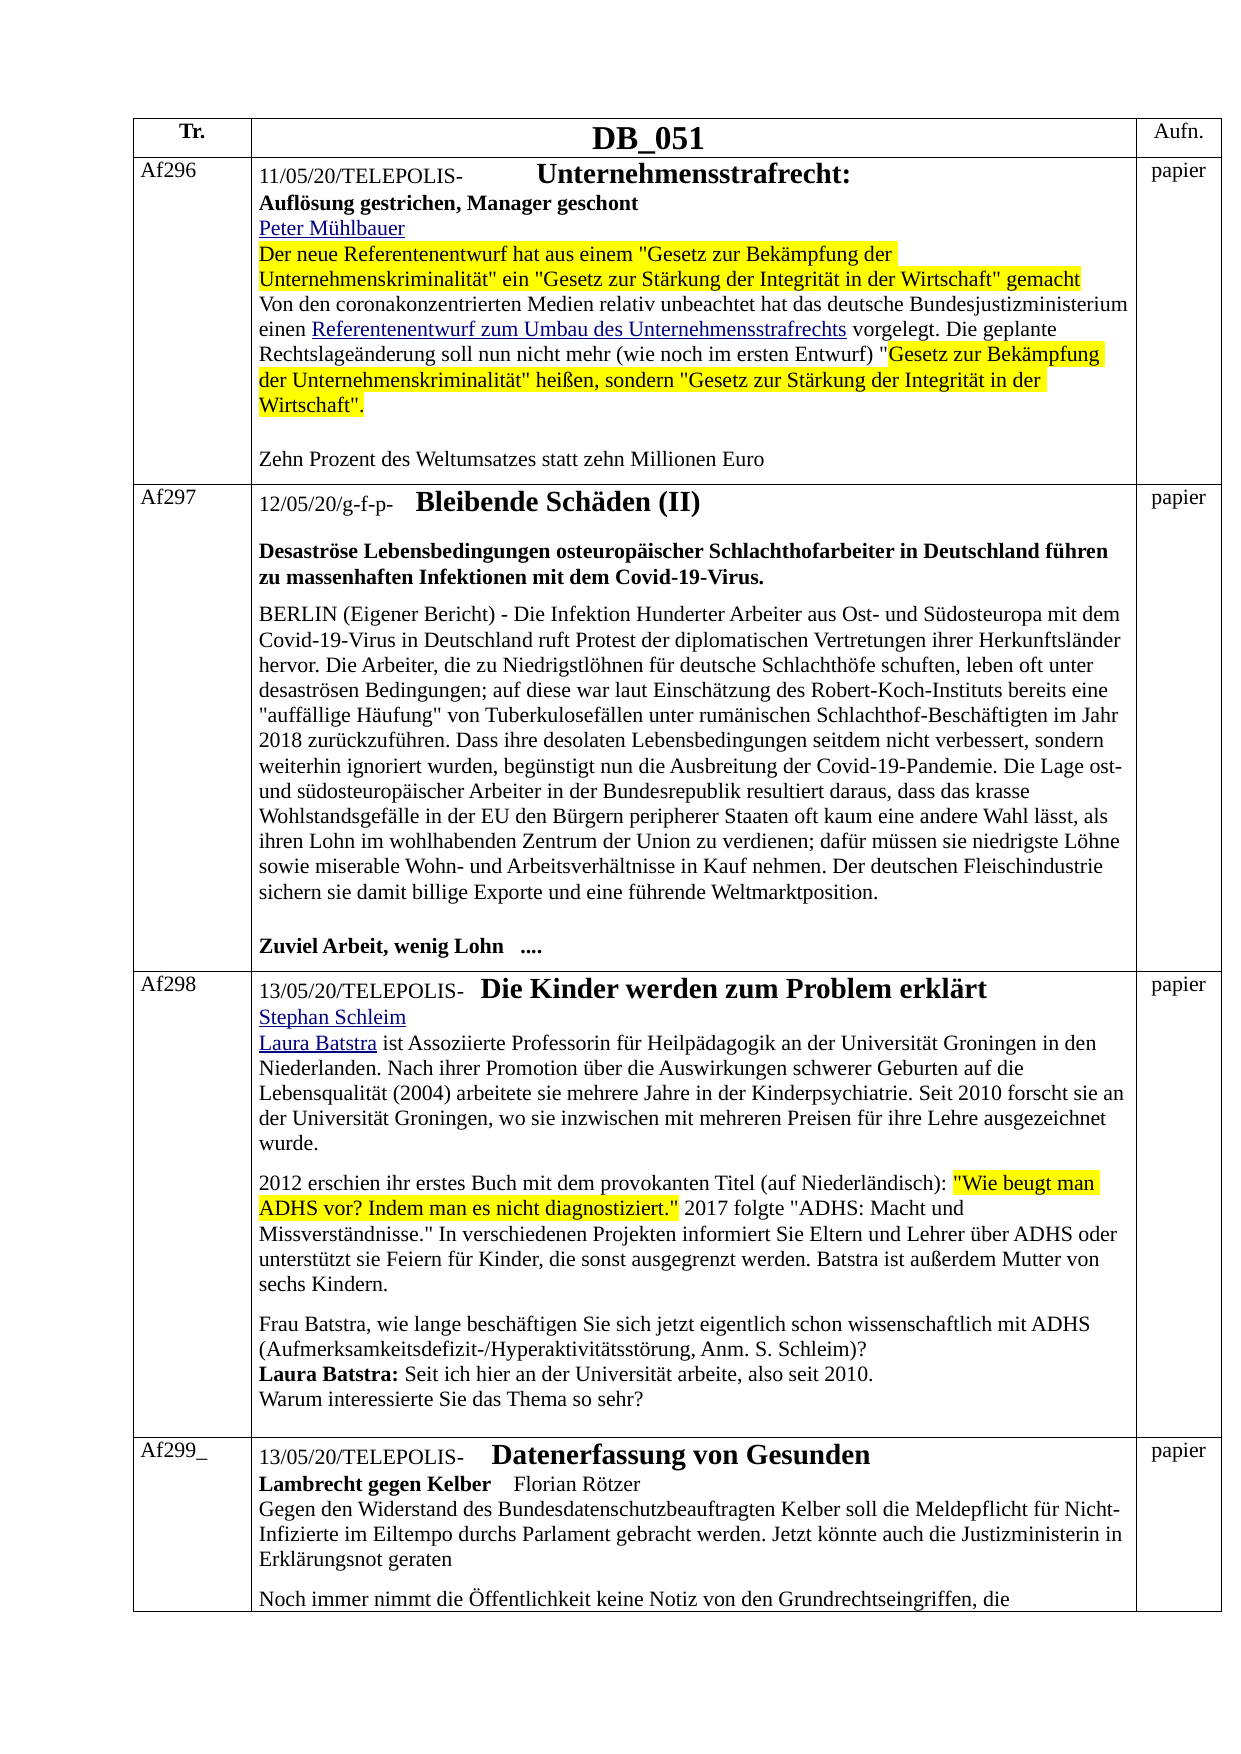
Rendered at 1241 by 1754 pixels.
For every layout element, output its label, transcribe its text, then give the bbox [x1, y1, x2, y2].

table_cell papier [1137, 158, 1221, 484]
table_header DB_051 [252, 119, 1136, 157]
table_cell Af299_ [134, 1438, 251, 1611]
table_header ­Tr. [134, 119, 251, 157]
table_cell papier [1137, 485, 1221, 971]
table_cell 12/05/20/g-f-p- Bleibende Schäden (II) Desaströse Lebensbedingungen osteuropäischer Schlachthofarbeiter in Deutschland führen zu massenhaften Infektionen mit dem Covid-19-Virus. BERLIN (Eigener Bericht) - Die Infektion Hunderter Arbeiter aus Ost- und Südosteuropa mit dem Covid-19-Virus in Deutschland ruft Protest der diplomatischen Vertretungen ihrer Herkunftsländer hervor. Die Arbeiter, die zu Niedrigstlöhnen für deutsche Schlachthöfe schuften, leben oft unter desaströsen Bedingungen; auf diese war laut Einschätzung des Robert-Koch-Instituts bereits eine "auffällige Häufung" von Tuberkulosefällen unter rumänischen Schlachthof-Beschäftigten im Jahr 2018 zurückzuführen. Dass ihre desolaten Lebensbedingungen seitdem nicht verbessert, sondern weiterhin ignoriert wurden, begünstigt nun die Ausbreitung der Covid-19-Pandemie. Die Lage ost- und südosteuropäischer Arbeiter in der Bundesrepublik resultiert daraus, dass das krasse Wohlstandsgefälle in der EU den Bürgern peripherer Staaten oft kaum eine andere Wahl lässt, als ihren Lohn im wohlhabenden Zentrum der Union zu verdienen; dafür müssen sie niedrigste Löhne sowie miserable Wohn- und Arbeitsverhältnisse in Kauf nehmen. Der deutschen Fleischindustrie sichern sie damit billige Exporte und eine führende Weltmarktposition. Zuviel Arbeit, wenig Lohn .... [252, 485, 1136, 971]
table_cell 13/05/20/TELEPOLIS- Die Kinder werden zum Problem erklärt Stephan Schleim Laura Batstra ist Assoziierte Professorin für Heilpädagogik an der Universität Groningen in den Niederlanden. Nach ihrer Promotion über die Auswirkungen schwerer Geburten auf die Lebensqualität (2004) arbeitete sie mehrere Jahre in der Kinderpsychiatrie. Seit 2010 forscht sie an der Universität Groningen, wo sie inzwischen mit mehreren Preisen für ihre Lehre ausgezeichnet wurde. 2012 erschien ihr erstes Buch mit dem provokanten Titel (auf Niederländisch): "Wie beugt man ADHS vor? Indem man es nicht diagnostiziert." 2017 folgte "ADHS: Macht und Missverständnisse." In verschiedenen Projekten informiert Sie Eltern und Lehrer über ADHS oder unterstützt sie Feiern für Kinder, die sonst ausgegrenzt werden. Batstra ist außerdem Mutter von sechs Kindern. Frau Batstra, wie lange beschäftigen Sie sich jetzt eigentlich schon wissenschaftlich mit ADHS (Aufmerksamkeitsdefizit-/Hyperaktivitätsstörung, Anm. S. Schleim)? Laura Batstra: Seit ich hier an der Universität arbeite, also seit 2010. Warum interessierte Sie das Thema so sehr? [252, 972, 1136, 1437]
table_cell Af296 [134, 158, 251, 484]
table_cell Af297 [134, 485, 251, 971]
table_cell 13/05/20/TELEPOLIS- Datenerfassung von Gesunden Lambrecht gegen Kelber Florian Rötzer Gegen den Widerstand des Bundesdatenschutzbeauftragten Kelber soll die Meldepflicht für Nicht-Infizierte im Eiltempo durchs Parlament gebracht werden. Jetzt könnte auch die Justizministerin in Erklärungsnot geraten Noch immer nimmt die Öffentlichkeit keine Notiz von den Grundrechtseingriffen, die [252, 1438, 1136, 1611]
table_cell papier [1137, 1438, 1221, 1611]
table_header Aufn. [1137, 119, 1221, 157]
table_cell Af298 [134, 972, 251, 1437]
table_cell 11/05/20/TELEPOLIS- Unternehmensstrafrecht: Auflösung gestrichen, Manager geschont Peter Mühlbauer Der neue Referentenentwurf hat aus einem "Gesetz zur Bekämpfung der Unternehmenskriminalität" ein "Gesetz zur Stärkung der Integrität in der Wirtschaft" gemacht Von den coronakonzentrierten Medien relativ unbeachtet hat das deutsche Bundesjustizministerium einen Referentenentwurf zum Umbau des Unternehmensstrafrechts vorgelegt. Die geplante Rechtslageänderung soll nun nicht mehr (wie noch im ersten Entwurf) "Gesetz zur Bekämpfung der Unternehmenskriminalität" heißen, sondern "Gesetz zur Stärkung der Integrität in der Wirtschaft". Zehn Prozent des Weltumsatzes statt zehn Millionen Euro [252, 158, 1136, 484]
table_cell papier [1137, 972, 1221, 1437]
